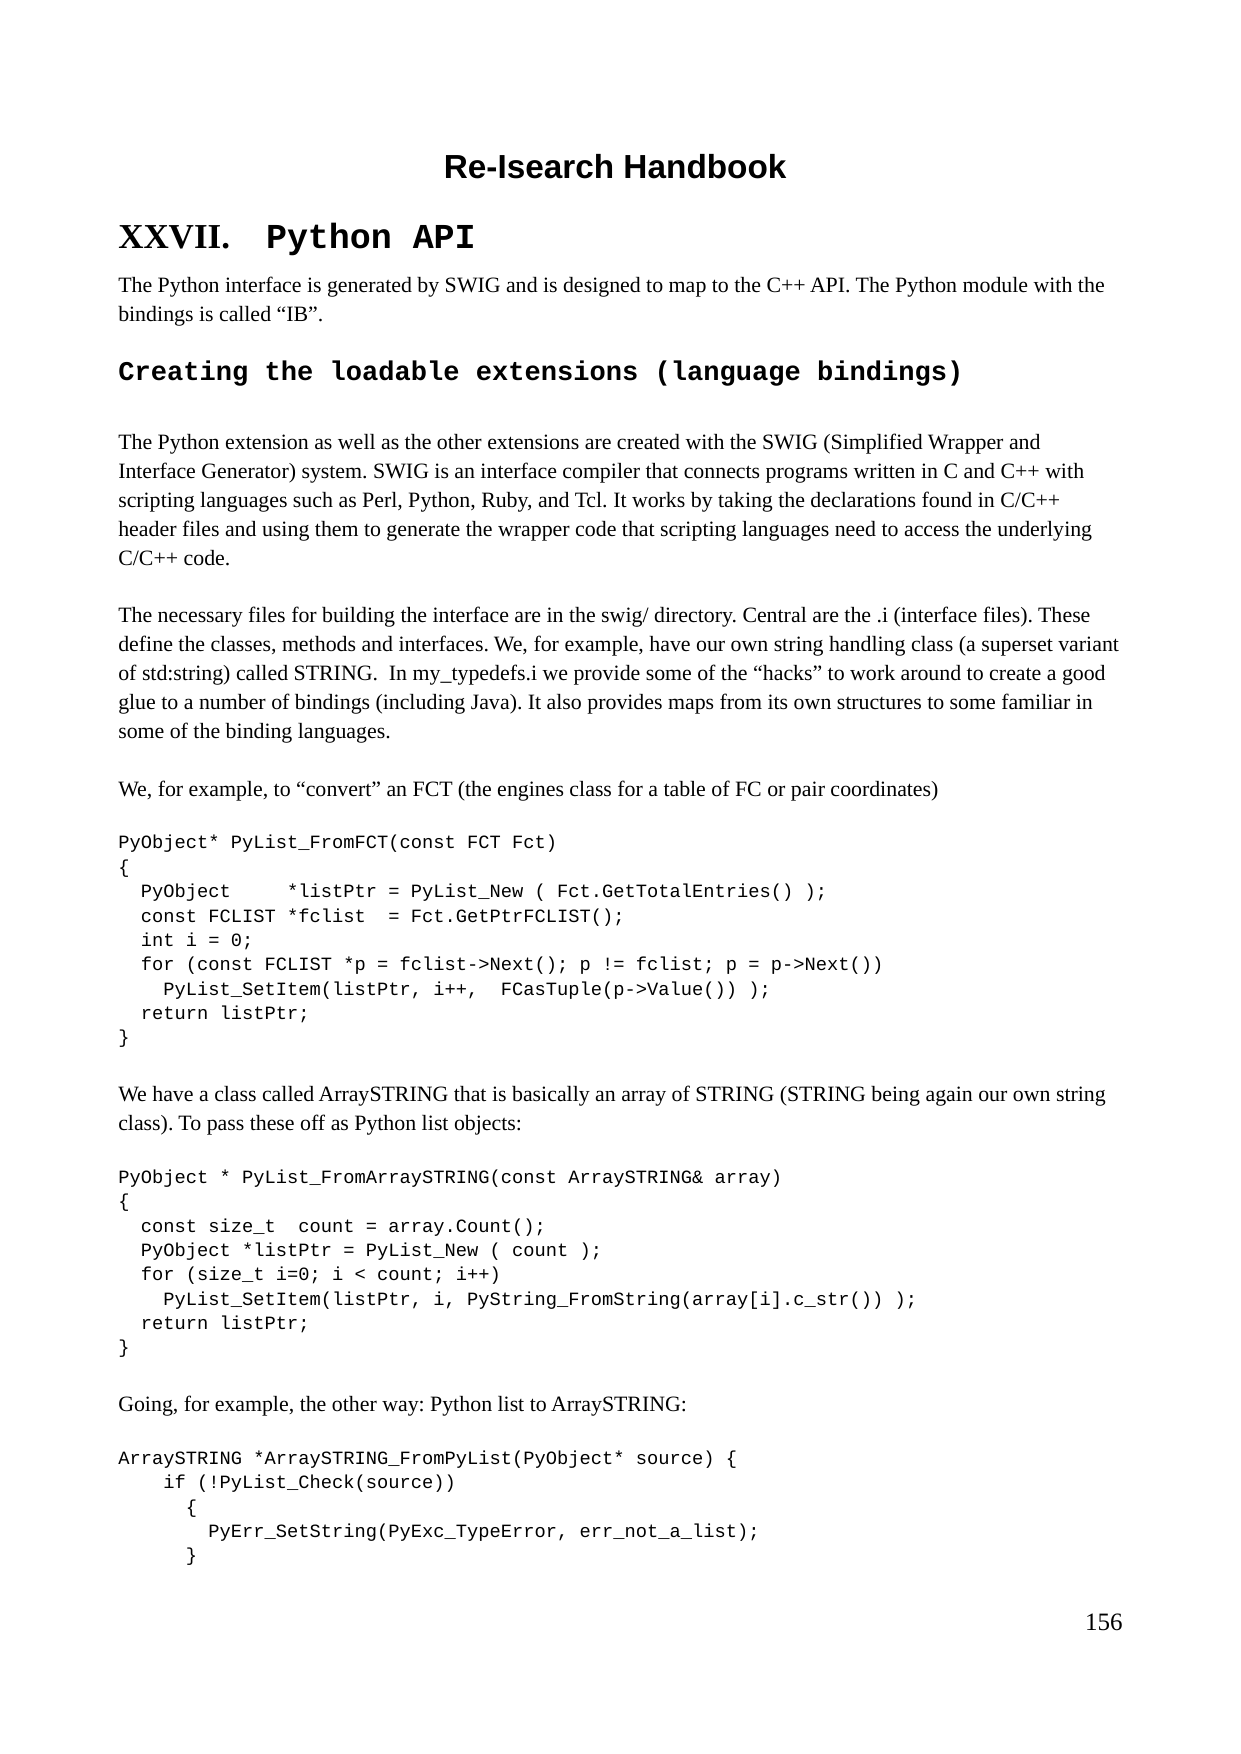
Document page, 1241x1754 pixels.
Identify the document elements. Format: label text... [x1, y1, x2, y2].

text The Python extension as well as the other extensions are created with the SWIG (Simplified Wrapper and Interface Generator) system. SWIG is an interface compiler that connects programs written in C and C++ with scripting languages such as Perl, Python, Ruby, and Tcl. It works by taking the declarations found in C/C++ header files and using them to generate the wrapper code that scripting languages need to access the underlying C/C++ code. [118, 429, 1122, 570]
text const size_t count = array.Count(); [118, 1216, 1122, 1238]
text The necessary files for building the interface are in the swig/ directory. Central are the .i (interface files). These define the classes, methods and interfaces. We, for example, have our own string handling class (a superset variant of std:string) called STRING. In my_typedefs.i we provide some of the “hacks” to work around to create a good glue to a number of bindings (including Java). It also provides maps from its own structures to some familiar in some of the binding languages. [118, 602, 1122, 743]
text if (!PyList_Check(source)) [118, 1473, 1122, 1494]
text We, for example, to “convert” an FCT (the engines class for a table of FC or pair coordinates) [118, 776, 1122, 801]
text PyObject *listPtr = PyList_New ( Fct.GetTotalEntries() ); [118, 882, 1122, 903]
text PyList_SetItem(listPtr, i++, FCasTuple(p->Value()) ); [118, 979, 1122, 1001]
text PyObject * PyList_FromArraySTRING(const ArraySTRING& array) [118, 1168, 1122, 1189]
subtitle Creating the loadable extensions (language bindings) [118, 357, 1122, 388]
text PyObject* PyList_FromFCT(const FCT Fct) [118, 833, 1122, 854]
text { [118, 858, 1122, 879]
text return listPtr; [118, 1314, 1122, 1335]
text Going, for example, the other way: Python list to ArraySTRING: [118, 1391, 1122, 1416]
text int i = 0; [118, 931, 1122, 952]
text const FCLIST *fclist = Fct.GetPtrFCLIST(); [118, 906, 1122, 928]
text return listPtr; [118, 1004, 1122, 1025]
text } [118, 1338, 1122, 1359]
text for (const FCLIST *p = fclist->Next(); p != fclist; p = p->Next()) [118, 955, 1122, 976]
text PyObject *listPtr = PyList_New ( count ); [118, 1241, 1122, 1262]
text ArraySTRING *ArraySTRING_FromPyList(PyObject* source) { [118, 1449, 1122, 1470]
text for (size_t i=0; i < count; i++) [118, 1265, 1122, 1286]
text The Python interface is generated by SWIG and is designed to map to the C++ API. The Python module with the bindings is called “IB”. [118, 272, 1122, 326]
text PyErr_SetString(PyExc_TypeError, err_not_a_list); [118, 1522, 1122, 1543]
text } [118, 1028, 1122, 1049]
text We have a class called ArraySTRING that is basically an array of STRING (STRING being again our own string class). To pass these off as Python list objects: [118, 1081, 1122, 1135]
text { [118, 1497, 1122, 1519]
text { [118, 1192, 1122, 1213]
subtitle Python API [118, 216, 1122, 259]
text } [118, 1546, 1122, 1567]
text PyList_SetItem(listPtr, i, PyString_FromString(array[i].c_str()) ); [118, 1289, 1122, 1311]
